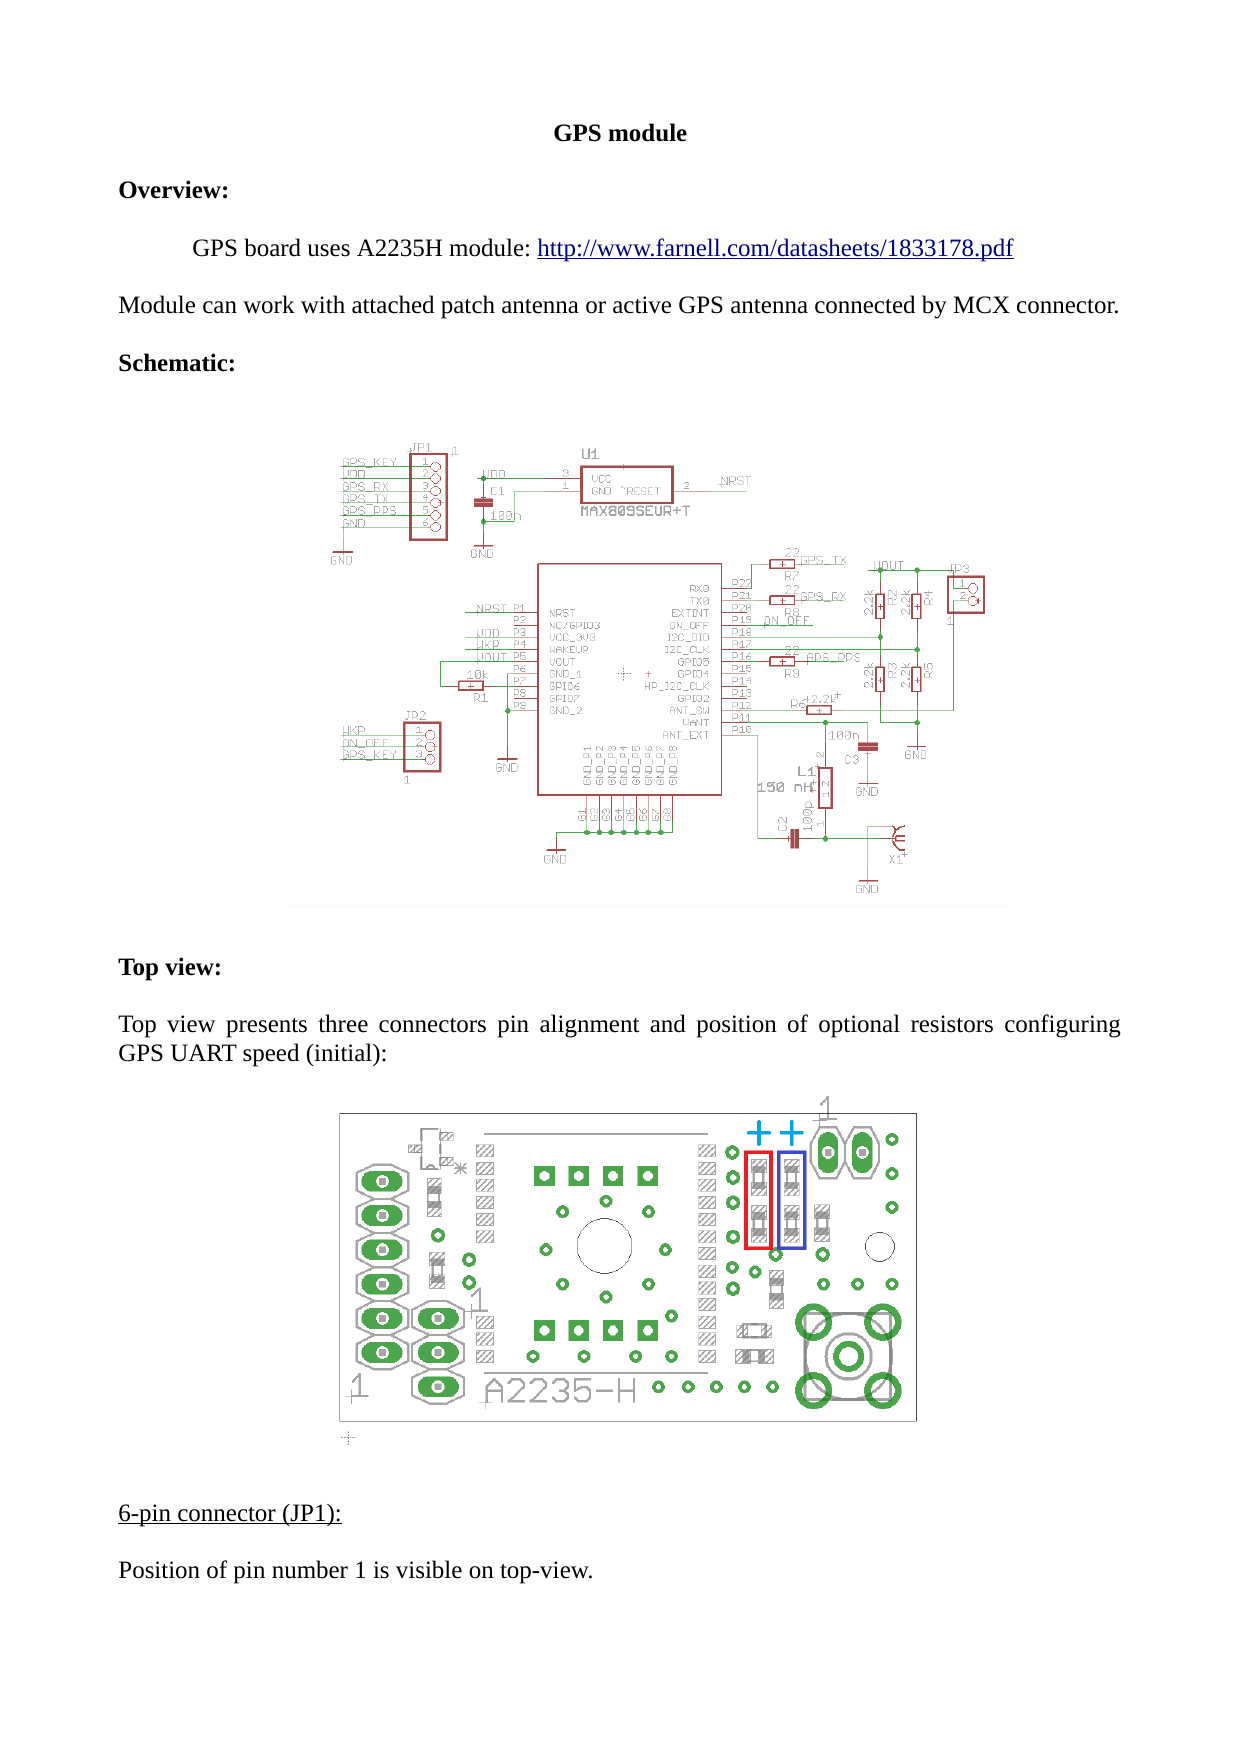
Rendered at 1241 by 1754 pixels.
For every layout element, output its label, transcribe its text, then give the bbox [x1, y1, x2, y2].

text Module can work with attached patch antenna or active GPS antenna connected by MCX connector. [118, 291, 1122, 319]
text Overview: [118, 176, 1122, 204]
text Top view: [118, 952, 1122, 981]
text Position of pin number 1 is visible on top-view. [118, 1556, 1122, 1584]
text Schematic: [118, 348, 1122, 377]
text Top view presents three connectors pin alignment and position of optional resistors configuring GPS UART speed (initial): [118, 1009, 1122, 1067]
picture [285, 433, 1009, 907]
text GPS board uses A2235H module: http://www.farnell.com/datasheets/1833178.pdf [118, 233, 1122, 262]
picture [295, 1074, 965, 1463]
text GPS module [118, 118, 1122, 147]
text 6-pin connector (JP1): [118, 1498, 1122, 1527]
